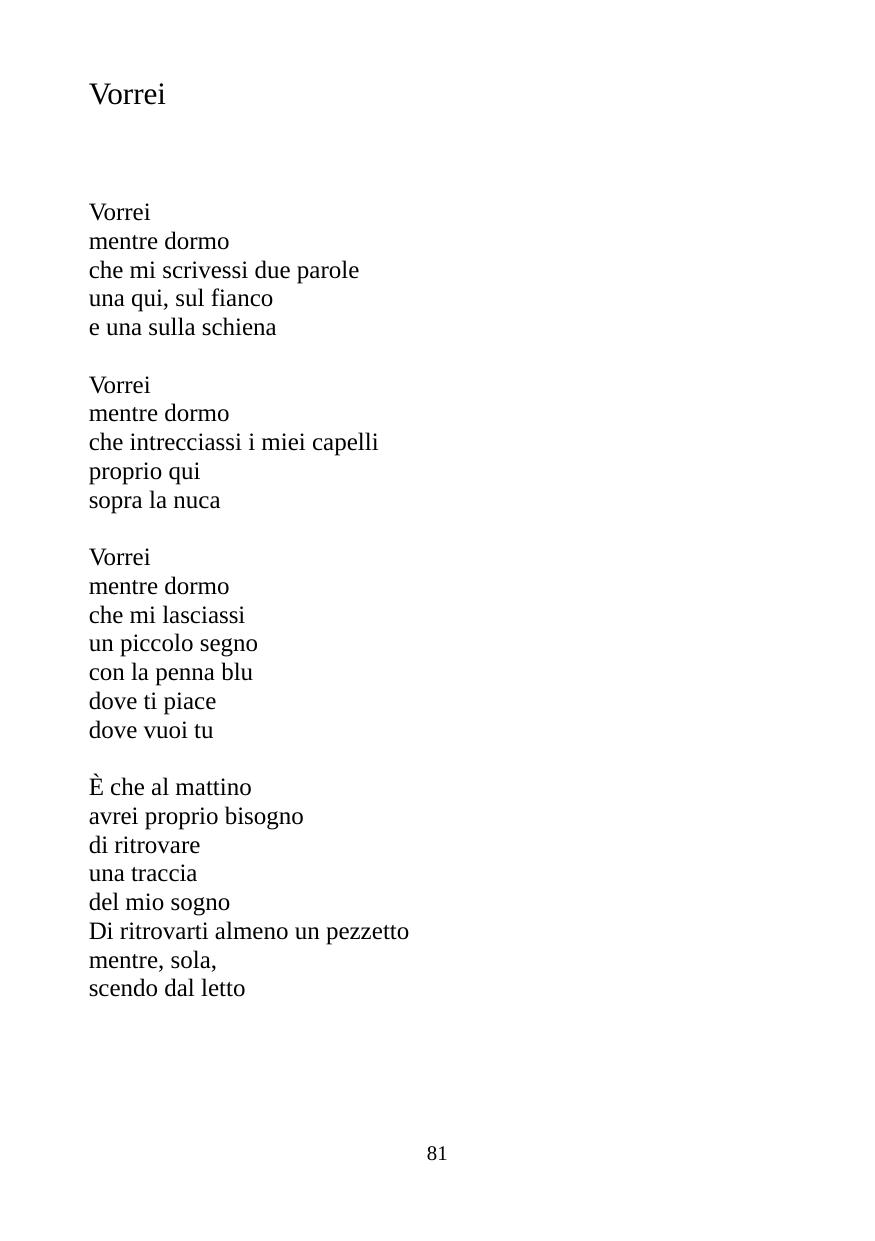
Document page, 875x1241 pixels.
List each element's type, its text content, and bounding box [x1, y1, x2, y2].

text una qui, sul fianco [88, 283, 786, 312]
text che mi lasciassi [88, 600, 786, 628]
text una traccia [88, 858, 786, 887]
text mentre, sola, [88, 945, 786, 973]
text e una sulla schiena [88, 312, 786, 341]
text scendo dal letto [88, 973, 786, 1002]
text con la penna blu [88, 657, 786, 686]
text un piccolo segno [88, 628, 786, 657]
text sopra la nuca [88, 485, 786, 513]
text del mio sogno [88, 887, 786, 916]
text mentre dormo [88, 571, 786, 600]
text di ritrovare [88, 830, 786, 858]
text che intrecciassi i miei capelli [88, 427, 786, 456]
text proprio qui [88, 456, 786, 485]
text che mi scrivessi due parole [88, 255, 786, 283]
text Vorrei [88, 197, 786, 226]
text Vorrei [88, 75, 786, 111]
text mentre dormo [88, 398, 786, 427]
text dove ti piace [88, 686, 786, 715]
text È che al mattino [88, 772, 786, 801]
text Di ritrovarti almeno un pezzetto [88, 916, 786, 945]
text Vorrei [88, 370, 786, 398]
text mentre dormo [88, 226, 786, 255]
text Vorrei [88, 542, 786, 571]
text avrei proprio bisogno [88, 801, 786, 830]
text dove vuoi tu [88, 715, 786, 743]
